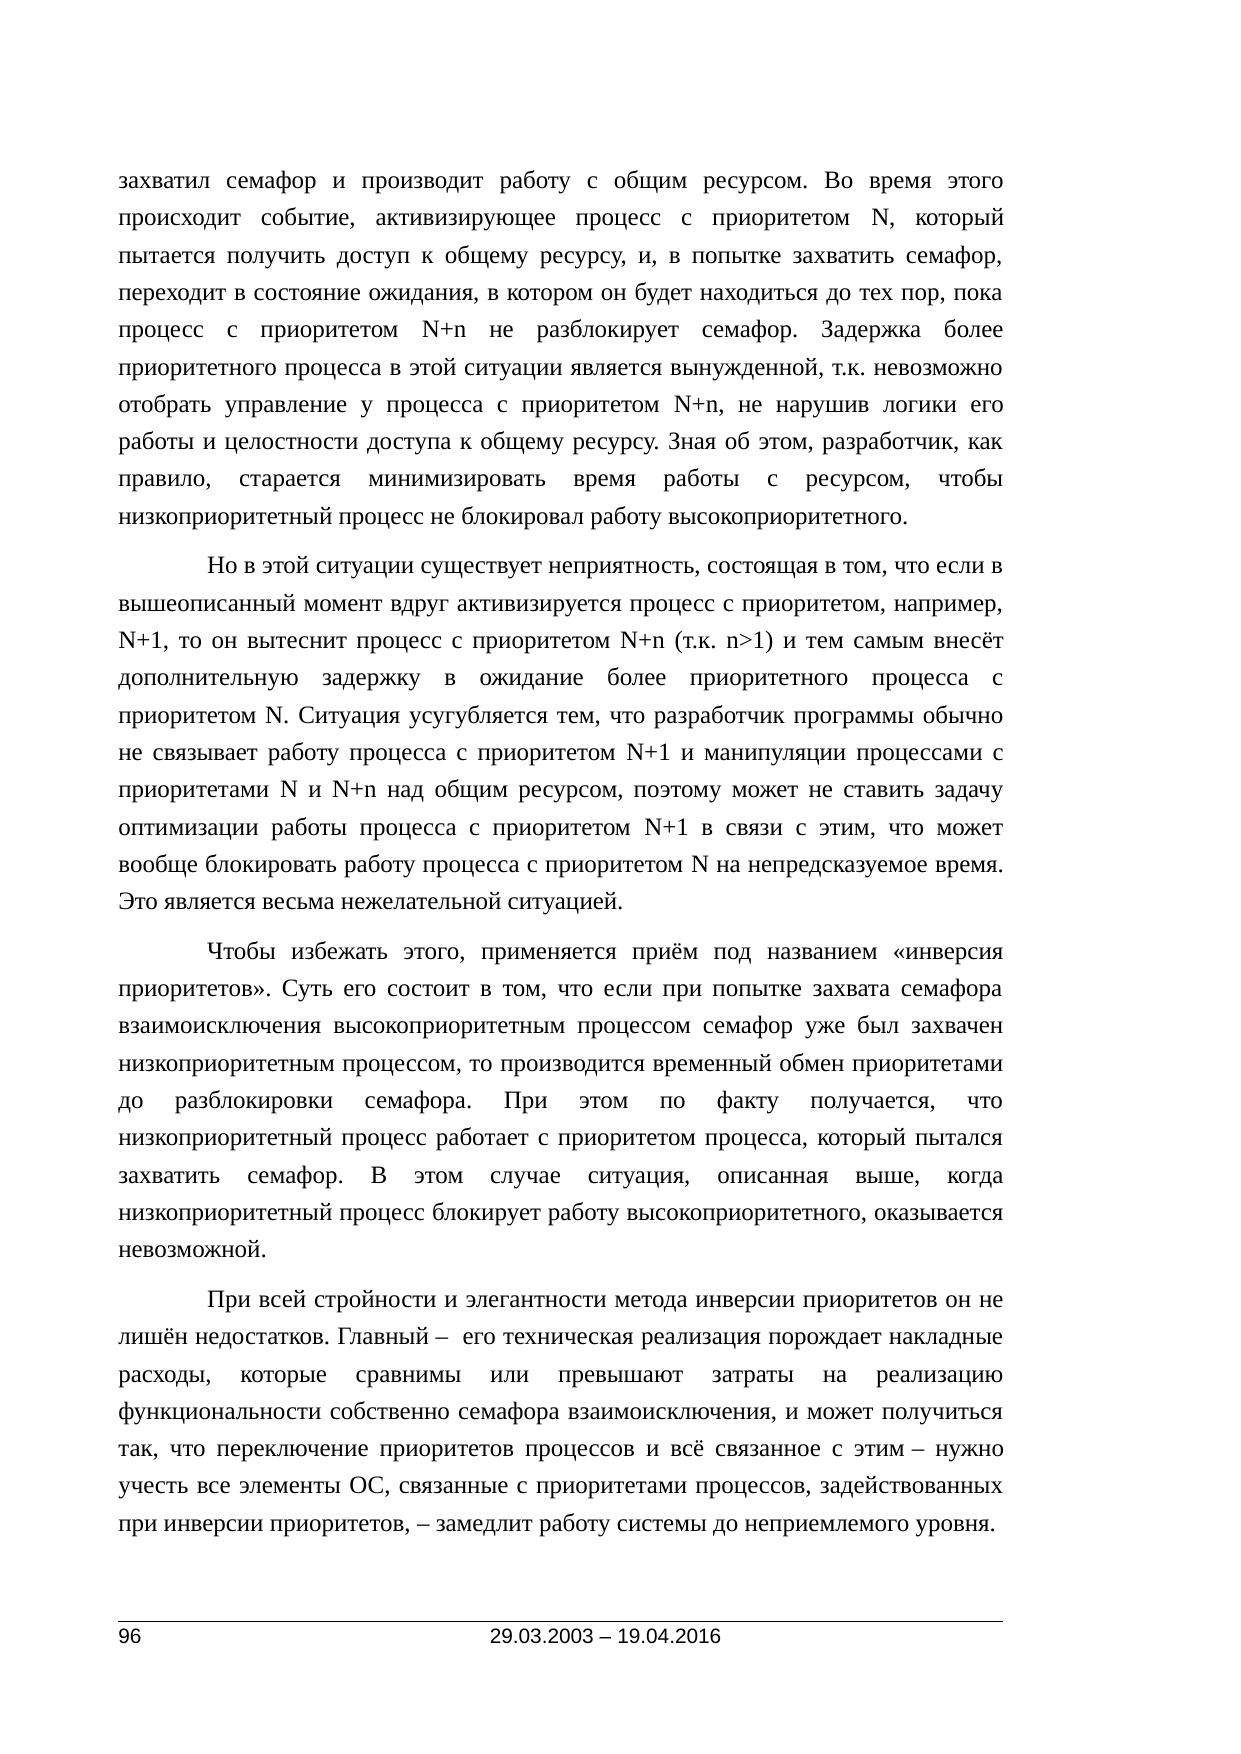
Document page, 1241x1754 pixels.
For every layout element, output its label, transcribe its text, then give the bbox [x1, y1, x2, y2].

text захватил семафор и производит работу с общим ресурсом. Во время этого происходит событие, активизирующее процесс с приоритетом N, который пытается получить доступ к общему ресурсу, и, в попытке захватить семафор, переходит в состояние ожидания, в котором он будет находиться до тех пор, пока процесс с приоритетом N+n не разблокирует семафор. Задержка более приоритетного процесса в этой ситуации является вынужденной, т.к. невозможно отобрать управление у процесса с приоритетом N+n, не нарушив логики его работы и целостности доступа к общему ресурсу. Зная об этом, разработчик, как правило, старается минимизировать время работы с ресурсом, чтобы низкоприоритетный процесс не блокировал работу высокоприоритетного. [118, 165, 1004, 529]
text При всей стройности и элегантности метода инверсии приоритетов он не лишён недостатков. Главный – его техническая реализация порождает накладные расходы, которые сравнимы или превышают затраты на реализацию функциональности собственно семафора взаимоисключения, и может получиться так, что переключение приоритетов процессов и всё связанное с этим – нужно учесть все элементы ОС, связанные с приоритетами процессов, задействованных при инверсии приоритетов, – замедлит работу системы до неприемлемого уровня. [118, 1284, 1004, 1537]
text Но в этой ситуации существует неприятность, состоящая в том, что если в вышеописанный момент вдруг активизируется процесс с приоритетом, например, N+1, то он вытеснит процесс с приоритетом N+n (т.к. n>1) и тем самым внесёт дополнительную задержку в ожидание более приоритетного процесса с приоритетом N. Ситуация усугубляется тем, что разработчик программы обычно не связывает работу процесса с приоритетом N+1 и манипуляции процессами с приоритетами N и N+n над общим ресурсом, поэтому может не ставить задачу оптимизации работы процесса с приоритетом N+1 в связи с этим, что может вообще блокировать работу процесса с приоритетом N на непредсказуемое время. Это является весьма нежелательной ситуацией. [118, 551, 1004, 915]
text Чтобы избежать этого, применяется приём под названием «инверсия приоритетов». Суть его состоит в том, что если при попытке захвата семафора взаимоисключения высокоприоритетным процессом семафор уже был захвачен низкоприоритетным процессом, то производится временный обмен приоритетами до разблокировки семафора. При этом по факту получается, что низкоприоритетный процесс работает с приоритетом процесса, который пытался захватить семафор. В этом случае ситуация, описанная выше, когда низкоприоритетный процесс блокирует работу высокоприоритетного, оказывается невозможной. [118, 936, 1004, 1263]
